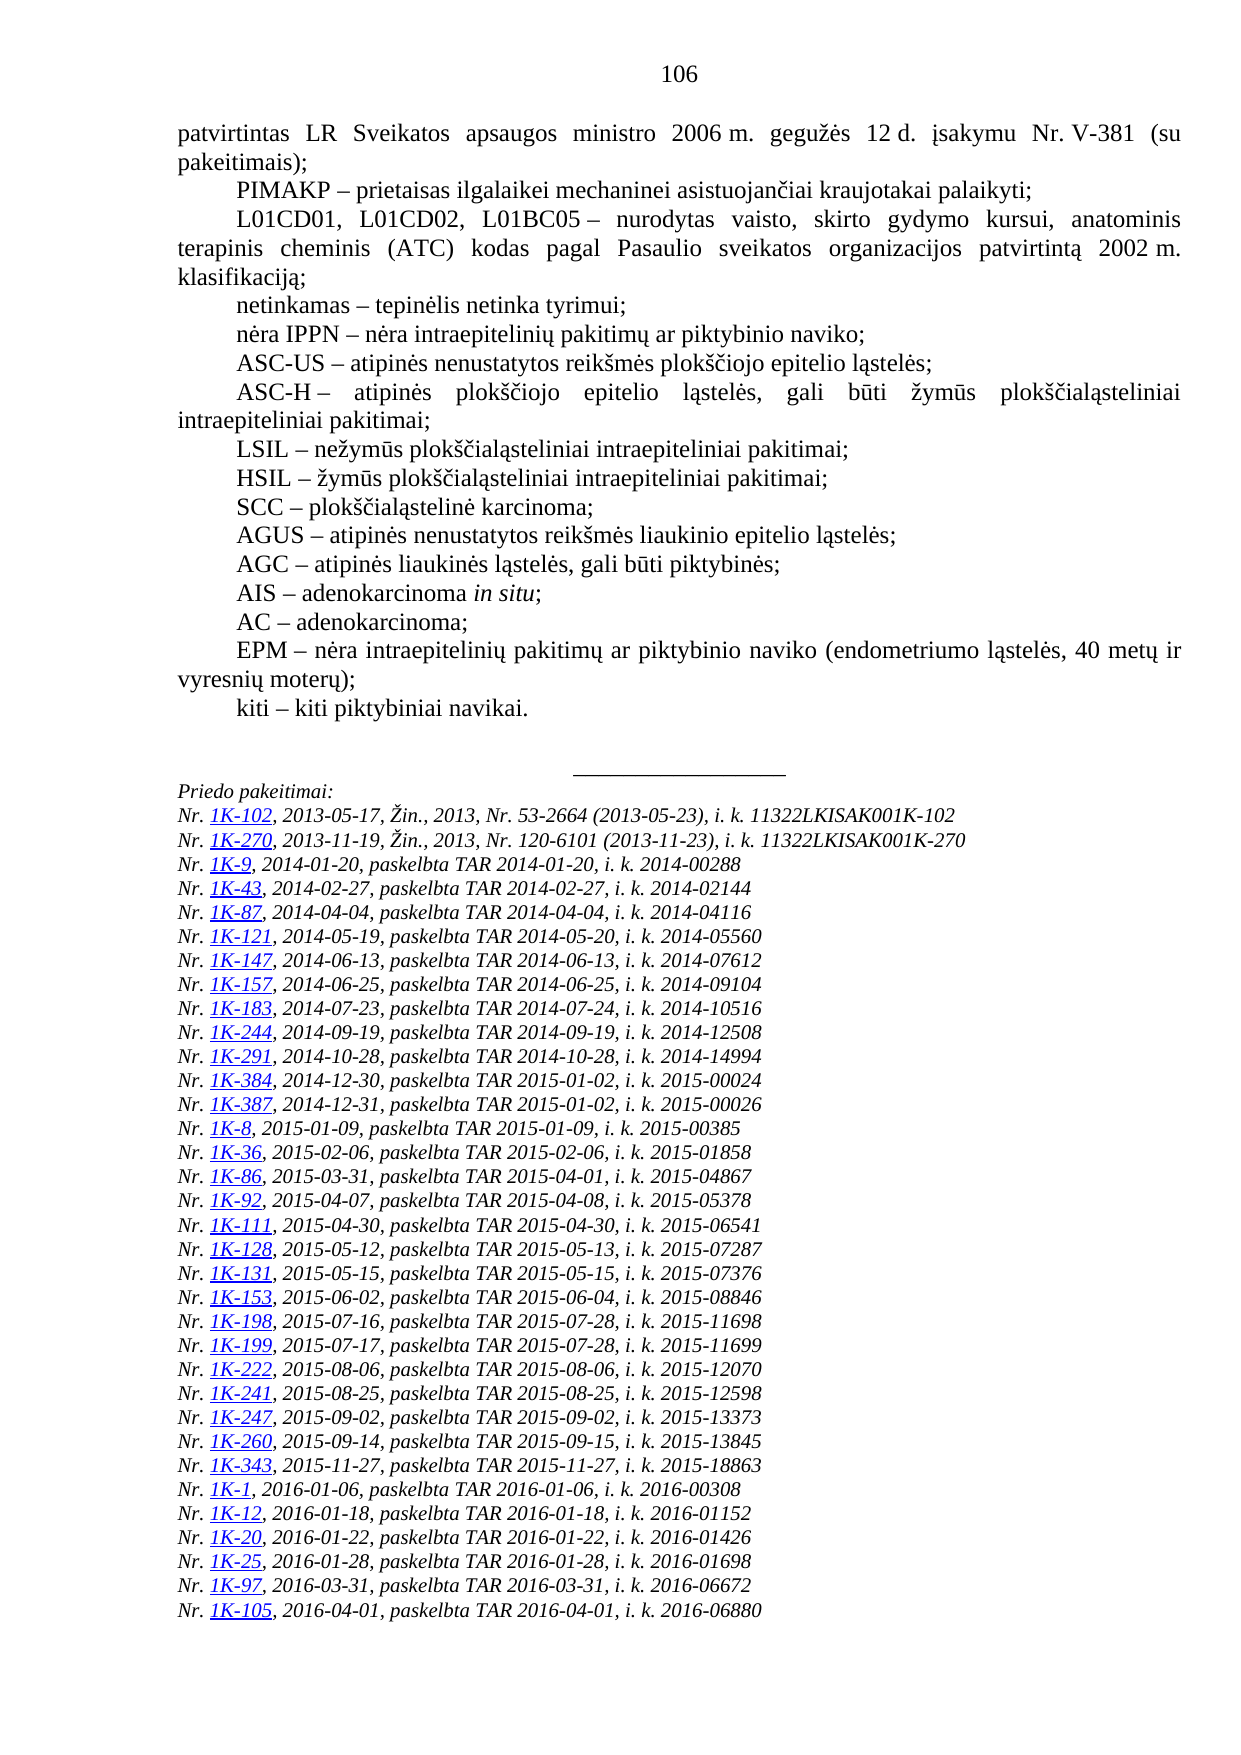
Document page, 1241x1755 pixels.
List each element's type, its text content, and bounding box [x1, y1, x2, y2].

text AC – adenokarcinoma; [177, 607, 1181, 636]
text Nr. 1K-128, 2015-05-12, paskelbta TAR 2015-05-13, i. k. 2015-07287 [177, 1237, 1181, 1261]
text Nr. 1K-105, 2016-04-01, paskelbta TAR 2016-04-01, i. k. 2016-06880 [177, 1597, 1181, 1622]
text Nr. 1K-343, 2015-11-27, paskelbta TAR 2015-11-27, i. k. 2015-18863 [177, 1453, 1181, 1477]
text Nr. 1K-131, 2015-05-15, paskelbta TAR 2015-05-15, i. k. 2015-07376 [177, 1261, 1181, 1285]
text Nr. 1K-97, 2016-03-31, paskelbta TAR 2016-03-31, i. k. 2016-06672 [177, 1573, 1181, 1597]
text Nr. 1K-25, 2016-01-28, paskelbta TAR 2016-01-28, i. k. 2016-01698 [177, 1549, 1181, 1573]
text ASC-H – atipinės plokščiojo epitelio ląstelės, gali būti žymūs plokščialąsteliniai intraepiteliniai pakitimai; [177, 377, 1181, 434]
text Nr. 1K-198, 2015-07-16, paskelbta TAR 2015-07-28, i. k. 2015-11698 [177, 1309, 1181, 1333]
text Nr. 1K-247, 2015-09-02, paskelbta TAR 2015-09-02, i. k. 2015-13373 [177, 1405, 1181, 1429]
text Nr. 1K-183, 2014-07-23, paskelbta TAR 2014-07-24, i. k. 2014-10516 [177, 996, 1181, 1020]
text Nr. 1K-86, 2015-03-31, paskelbta TAR 2015-04-01, i. k. 2015-04867 [177, 1164, 1181, 1188]
text Nr. 1K-241, 2015-08-25, paskelbta TAR 2015-08-25, i. k. 2015-12598 [177, 1381, 1181, 1405]
text Nr. 1K-153, 2015-06-02, paskelbta TAR 2015-06-04, i. k. 2015-08846 [177, 1285, 1181, 1309]
text AGUS – atipinės nenustatytos reikšmės liaukinio epitelio ląstelės; [177, 521, 1181, 549]
text Nr. 1K-9, 2014-01-20, paskelbta TAR 2014-01-20, i. k. 2014-00288 [177, 852, 1181, 876]
text Nr. 1K-291, 2014-10-28, paskelbta TAR 2014-10-28, i. k. 2014-14994 [177, 1044, 1181, 1068]
text Nr. 1K-147, 2014-06-13, paskelbta TAR 2014-06-13, i. k. 2014-07612 [177, 948, 1181, 972]
text Nr. 1K-12, 2016-01-18, paskelbta TAR 2016-01-18, i. k. 2016-01152 [177, 1501, 1181, 1525]
text Nr. 1K-270, 2013-11-19, Žin., 2013, Nr. 120-6101 (2013-11-23), i. k. 11322LKISAK001K-270 [177, 827, 1181, 852]
text LSIL – nežymūs plokščialąsteliniai intraepiteliniai pakitimai; [177, 434, 1181, 463]
text SCC – plokščialąstelinė karcinoma; [177, 492, 1181, 521]
text Nr. 1K-8, 2015-01-09, paskelbta TAR 2015-01-09, i. k. 2015-00385 [177, 1116, 1181, 1140]
text Nr. 1K-102, 2013-05-17, Žin., 2013, Nr. 53-2664 (2013-05-23), i. k. 11322LKISAK001K-102 [177, 803, 1181, 827]
text Nr. 1K-157, 2014-06-25, paskelbta TAR 2014-06-25, i. k. 2014-09104 [177, 972, 1181, 996]
text Nr. 1K-121, 2014-05-19, paskelbta TAR 2014-05-20, i. k. 2014-05560 [177, 924, 1181, 948]
text Nr. 1K-260, 2015-09-14, paskelbta TAR 2015-09-15, i. k. 2015-13845 [177, 1429, 1181, 1453]
text Nr. 1K-387, 2014-12-31, paskelbta TAR 2015-01-02, i. k. 2015-00026 [177, 1092, 1181, 1116]
text Nr. 1K-384, 2014-12-30, paskelbta TAR 2015-01-02, i. k. 2015-00024 [177, 1068, 1181, 1092]
text Nr. 1K-20, 2016-01-22, paskelbta TAR 2016-01-22, i. k. 2016-01426 [177, 1525, 1181, 1549]
text AGC – atipinės liaukinės ląstelės, gali būti piktybinės; [177, 549, 1181, 578]
text kiti – kiti piktybiniai navikai. [177, 693, 1181, 722]
text nėra IPPN – nėra intraepitelinių pakitimų ar piktybinio naviko; [177, 319, 1181, 348]
text Priedo pakeitimai: [177, 779, 1181, 803]
text PIMAKP – prietaisas ilgalaikei mechaninei asistuojančiai kraujotakai palaikyti; [177, 176, 1181, 204]
text Nr. 1K-87, 2014-04-04, paskelbta TAR 2014-04-04, i. k. 2014-04116 [177, 900, 1181, 924]
text Nr. 1K-1, 2016-01-06, paskelbta TAR 2016-01-06, i. k. 2016-00308 [177, 1477, 1181, 1501]
text Nr. 1K-199, 2015-07-17, paskelbta TAR 2015-07-28, i. k. 2015-11699 [177, 1333, 1181, 1357]
text Nr. 1K-111, 2015-04-30, paskelbta TAR 2015-04-30, i. k. 2015-06541 [177, 1212, 1181, 1237]
text Nr. 1K-92, 2015-04-07, paskelbta TAR 2015-04-08, i. k. 2015-05378 [177, 1188, 1181, 1212]
text HSIL – žymūs plokščialąsteliniai intraepiteliniai pakitimai; [177, 463, 1181, 492]
text EPM – nėra intraepitelinių pakitimų ar piktybinio naviko (endometriumo ląstelės, 40 metų ir vyresnių moterų); [177, 636, 1181, 693]
text netinkamas – tepinėlis netinka tyrimui; [177, 291, 1181, 319]
text Nr. 1K-36, 2015-02-06, paskelbta TAR 2015-02-06, i. k. 2015-01858 [177, 1140, 1181, 1164]
text Nr. 1K-43, 2014-02-27, paskelbta TAR 2014-02-27, i. k. 2014-02144 [177, 876, 1181, 900]
text AIS – adenokarcinoma in situ; [177, 578, 1181, 607]
text patvirtintas LR Sveikatos apsaugos ministro 2006 m. gegužės 12 d. įsakymu Nr. V-381 (su pakeitimais); [177, 118, 1181, 176]
text _________________ [177, 751, 1181, 779]
text Nr. 1K-244, 2014-09-19, paskelbta TAR 2014-09-19, i. k. 2014-12508 [177, 1020, 1181, 1044]
text L01CD01, L01CD02, L01BC05 – nurodytas vaisto, skirto gydymo kursui, anatominis terapinis cheminis (ATC) kodas pagal Pasaulio sveikatos organizacijos patvirtintą 2002 m. klasifikaciją; [177, 204, 1181, 291]
text ASC-US – atipinės nenustatytos reikšmės plokščiojo epitelio ląstelės; [177, 348, 1181, 377]
text Nr. 1K-222, 2015-08-06, paskelbta TAR 2015-08-06, i. k. 2015-12070 [177, 1357, 1181, 1381]
